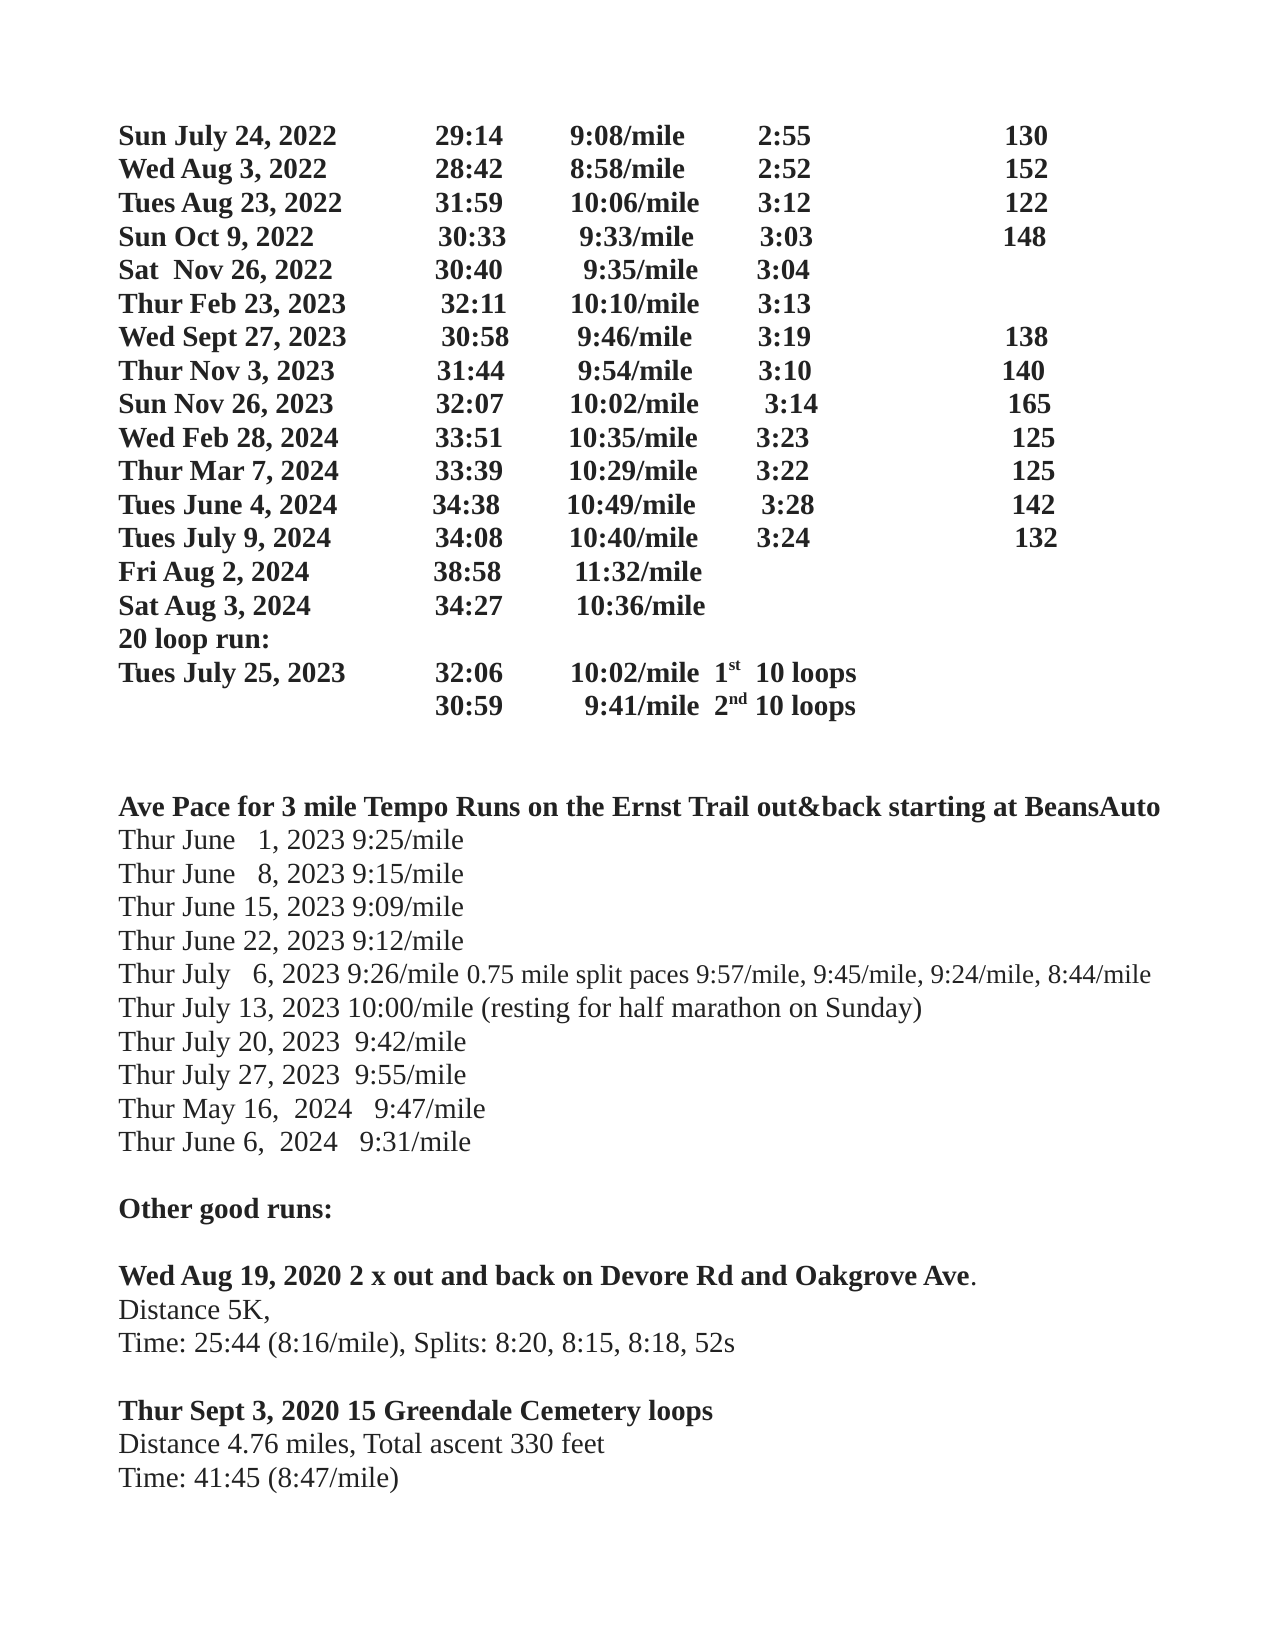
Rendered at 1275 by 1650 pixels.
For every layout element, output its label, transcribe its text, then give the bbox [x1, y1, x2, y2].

text Wed Sept 27, 2023 30:58 9:46/mile 3:19 138 [118, 319, 1161, 353]
text Thur Feb 23, 2023 32:11 10:10/mile 3:13 [118, 286, 1161, 319]
text Sun Oct 9, 2022 30:33 9:33/mile 3:03 148 [118, 219, 1161, 252]
text Ave Pace for 3 mile Tempo Runs on the Ernst Trail out&back starting at BeansAuto [118, 789, 1161, 822]
text Thur July 27, 2023 9:55/mile [118, 1057, 1161, 1091]
text 20 loop run: [118, 621, 1161, 655]
text 30:59 9:41/mile 2nd 10 loops [118, 688, 1161, 722]
text Wed Aug 3, 2022 28:42 8:58/mile 2:52 152 [118, 152, 1161, 185]
text Sun Nov 26, 2023 32:07 10:02/mile 3:14 165 [118, 386, 1161, 420]
text Wed Aug 19, 2020 2 x out and back on Devore Rd and Oakgrove Ave. [118, 1258, 1161, 1292]
text Sun July 24, 2022 29:14 9:08/mile 2:55 130 [118, 118, 1161, 152]
text Thur July 13, 2023 10:00/mile (resting for half marathon on Sunday) [118, 990, 1161, 1024]
text Sat Aug 3, 2024 34:27 10:36/mile [118, 588, 1161, 621]
text Time: 41:45 (8:47/mile) [118, 1460, 1161, 1493]
text Thur June 6, 2024 9:31/mile [118, 1124, 1161, 1158]
text Thur Mar 7, 2024 33:39 10:29/mile 3:22 125 [118, 453, 1161, 487]
text Thur May 16, 2024 9:47/mile [118, 1091, 1161, 1124]
text Distance 4.76 miles, Total ascent 330 feet [118, 1426, 1161, 1460]
text Thur June 22, 2023 9:12/mile [118, 923, 1161, 957]
text Tues Aug 23, 2022 31:59 10:06/mile 3:12 122 [118, 185, 1161, 219]
text Distance 5K, [118, 1292, 1161, 1326]
text Wed Feb 28, 2024 33:51 10:35/mile 3:23 125 [118, 420, 1161, 453]
text Tues June 4, 2024 34:38 10:49/mile 3:28 142 [118, 487, 1161, 521]
text Other good runs: [118, 1191, 1161, 1225]
text Thur June 15, 2023 9:09/mile [118, 889, 1161, 923]
text Thur June 1, 2023 9:25/mile [118, 822, 1161, 856]
text Fri Aug 2, 2024 38:58 11:32/mile [118, 554, 1161, 588]
text Thur July 20, 2023 9:42/mile [118, 1024, 1161, 1057]
text Tues July 9, 2024 34:08 10:40/mile 3:24 132 [118, 521, 1161, 554]
text Time: 25:44 (8:16/mile), Splits: 8:20, 8:15, 8:18, 52s [118, 1326, 1161, 1359]
text Sat Nov 26, 2022 30:40 9:35/mile 3:04 [118, 252, 1161, 286]
text Thur Nov 3, 2023 31:44 9:54/mile 3:10 140 [118, 353, 1161, 386]
text Tues July 25, 2023 32:06 10:02/mile 1st 10 loops [118, 655, 1161, 688]
text Thur July 6, 2023 9:26/mile 0.75 mile split paces 9:57/mile, 9:45/mile, 9:24/mile, 8:44/mile [118, 957, 1161, 990]
text Thur June 8, 2023 9:15/mile [118, 856, 1161, 889]
text Thur Sept 3, 2020 15 Greendale Cemetery loops [118, 1393, 1161, 1426]
